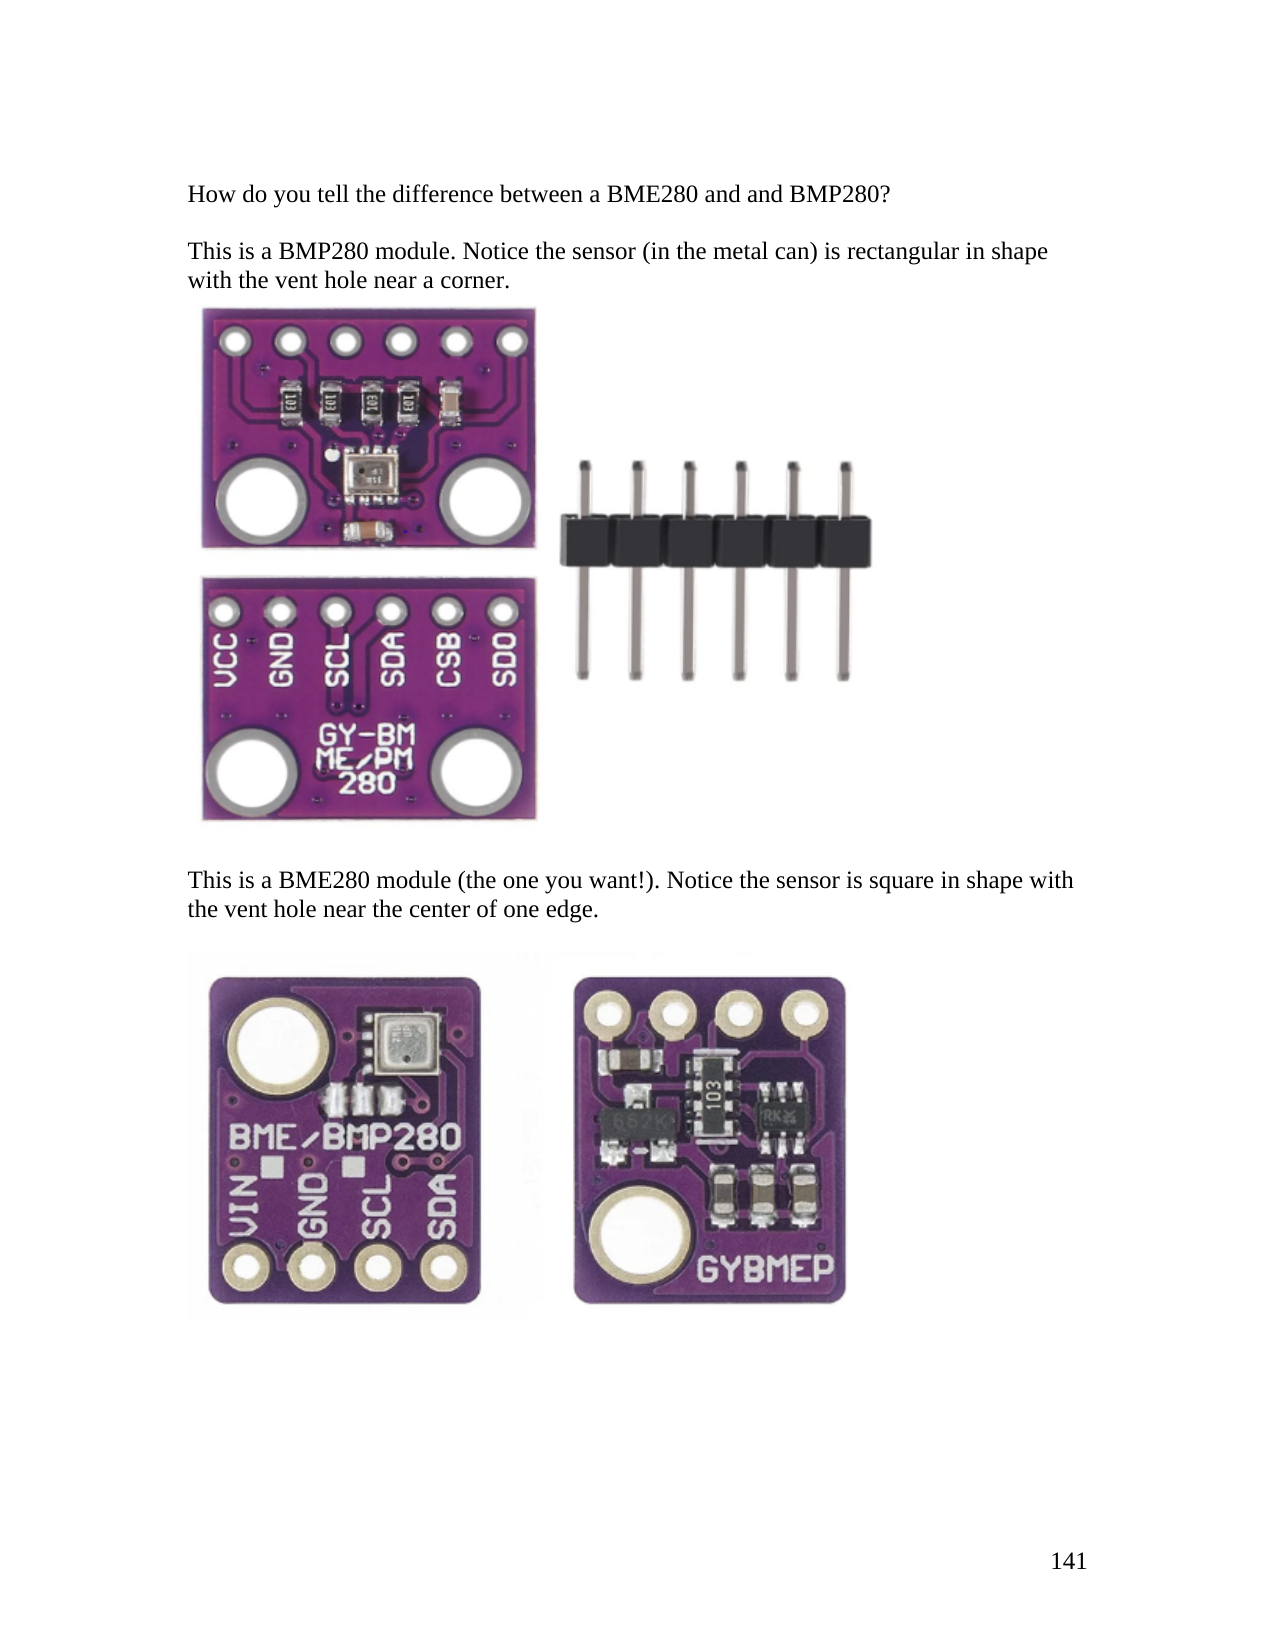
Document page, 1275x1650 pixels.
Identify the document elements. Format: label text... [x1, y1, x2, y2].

text This is a BME280 module (the one you want!). Notice the sensor is square in shape with the vent hole near the center of one edge. [187, 865, 1087, 922]
text This is a BMP280 module. Notice the sensor (in the metal can) is rectangular in shape with the vent hole near a corner. [187, 236, 1087, 294]
picture [187, 293, 881, 836]
picture [187, 951, 863, 1320]
text How do you tell the difference between a BME280 and and BMP280? [187, 179, 1087, 207]
